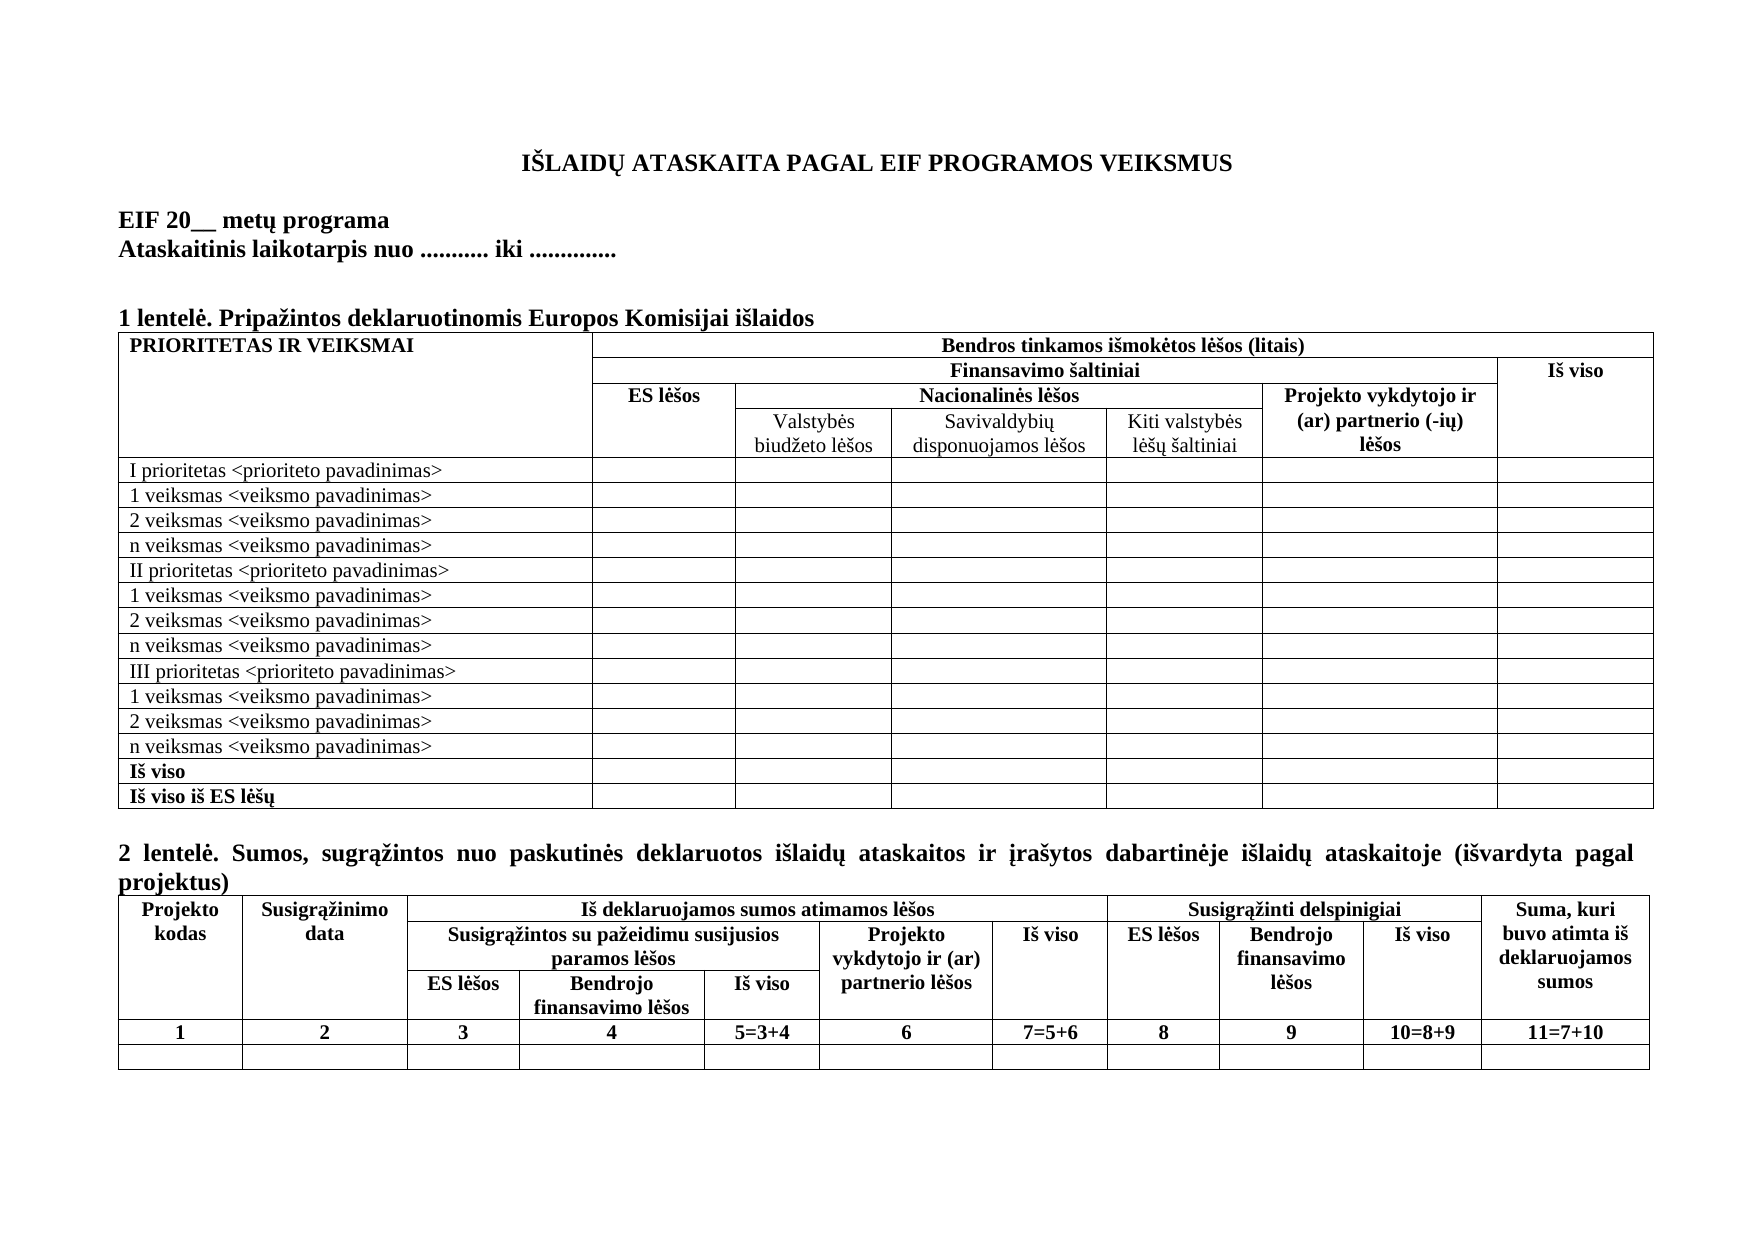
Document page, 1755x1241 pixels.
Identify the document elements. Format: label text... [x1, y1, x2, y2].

table_cell Projekto vykdytojo ir (ar) partnerio lėšos [820, 922, 992, 1019]
table_cell [736, 634, 891, 657]
table_cell [993, 1045, 1107, 1069]
table_cell [736, 659, 891, 683]
table_cell [1263, 583, 1497, 607]
table_cell [1263, 508, 1497, 532]
table_cell [1107, 734, 1262, 758]
table_cell [736, 583, 891, 607]
table_cell [736, 784, 891, 808]
table_cell [593, 608, 735, 632]
table_cell [593, 734, 735, 758]
table_cell 3 [408, 1020, 519, 1044]
table_cell 2 veiksmas <veiksmo pavadinimas> [119, 709, 592, 733]
table_cell [736, 508, 891, 532]
table_cell [1498, 634, 1653, 657]
table_cell [593, 583, 735, 607]
text EIF 20__ metų programa [118, 205, 1636, 234]
table_cell [1107, 659, 1262, 683]
table_header Suma, kuri buvo atimta iš deklaruojamos sumos [1482, 896, 1649, 1019]
table_cell [892, 709, 1106, 733]
table_cell [1498, 533, 1653, 557]
table_cell [705, 1045, 819, 1069]
table_cell Projekto vykdytojo ir (ar) partnerio (-ių) lėšos [1263, 384, 1497, 457]
table_cell 6 [820, 1020, 992, 1044]
table_cell 2 veiksmas <veiksmo pavadinimas> [119, 608, 592, 632]
table_cell Iš viso [1364, 922, 1481, 1019]
table_cell [1498, 558, 1653, 582]
text 1 lentelė. Pripažintos deklaruotinomis Europos Komisijai išlaidos [118, 303, 1636, 332]
table_cell [1498, 759, 1653, 783]
table_cell [892, 608, 1106, 632]
table_cell [593, 709, 735, 733]
table_cell [892, 684, 1106, 708]
table_cell [1498, 458, 1653, 482]
table_cell [736, 558, 891, 582]
table_cell [1107, 558, 1262, 582]
table_cell Iš viso [993, 922, 1107, 1019]
table_cell Iš viso [705, 971, 819, 1019]
table_cell ES lėšos [593, 384, 735, 457]
table_header Iš deklaruojamos sumos atimamos lėšos [408, 896, 1107, 921]
table_cell [1107, 759, 1262, 783]
table_cell [1498, 734, 1653, 758]
table_cell [892, 759, 1106, 783]
table_cell n veiksmas <veiksmo pavadinimas> [119, 634, 592, 657]
table_cell 1 veiksmas <veiksmo pavadinimas> [119, 583, 592, 607]
table_cell 5=3+4 [705, 1020, 819, 1044]
table_cell [736, 759, 891, 783]
table_cell [736, 458, 891, 482]
table_cell [1498, 583, 1653, 607]
table_cell [892, 508, 1106, 532]
table_cell 7=5+6 [993, 1020, 1107, 1044]
table_cell [1263, 533, 1497, 557]
text IŠLAIDŲ ATASKAITA PAGAL EIF PROGRAMOS VEIKSMUS [118, 148, 1636, 176]
table_cell [1108, 1045, 1219, 1069]
table_cell [119, 1045, 242, 1069]
table_cell I prioritetas <prioriteto pavadinimas> [119, 458, 592, 482]
text Ataskaitinis laikotarpis nuo ........... iki .............. [118, 234, 1636, 263]
table_cell [1263, 558, 1497, 582]
table_cell [1263, 634, 1497, 657]
table_cell 9 [1220, 1020, 1363, 1044]
table_cell Bendrojo finansavimo lėšos [520, 971, 704, 1019]
table_cell [1263, 659, 1497, 683]
table_cell 10=8+9 [1364, 1020, 1481, 1044]
table_cell [736, 533, 891, 557]
table_cell [593, 684, 735, 708]
table_cell [1107, 608, 1262, 632]
table_cell [736, 684, 891, 708]
table_cell [1107, 458, 1262, 482]
table_cell [1107, 784, 1262, 808]
table_cell n veiksmas <veiksmo pavadinimas> [119, 734, 592, 758]
table_cell Susigrąžintos su pažeidimu susijusios paramos lėšos [408, 922, 819, 970]
table_cell [892, 533, 1106, 557]
table_cell 8 [1108, 1020, 1219, 1044]
table_cell [1263, 483, 1497, 507]
table_cell [820, 1045, 992, 1069]
table_cell [1263, 734, 1497, 758]
table_cell [408, 1045, 519, 1069]
table_cell 4 [520, 1020, 704, 1044]
table_cell [593, 759, 735, 783]
table_cell 1 [119, 1020, 242, 1044]
table_cell [593, 659, 735, 683]
table_cell Nacionalinės lėšos [736, 384, 1262, 407]
table_cell Valstybės biudžeto lėšos [736, 409, 891, 457]
table_cell n veiksmas <veiksmo pavadinimas> [119, 533, 592, 557]
table_cell [243, 1045, 407, 1069]
table_cell 11=7+10 [1482, 1020, 1649, 1044]
table_cell [1263, 458, 1497, 482]
table_cell [1220, 1045, 1363, 1069]
table_cell Savivaldybių disponuojamos lėšos [892, 409, 1106, 457]
table_cell [1498, 784, 1653, 808]
table_cell Kiti valstybės lėšų šaltiniai [1107, 409, 1262, 457]
table_cell [892, 483, 1106, 507]
table_header Susigrąžinimo data [243, 896, 407, 1019]
table_cell ES lėšos [408, 971, 519, 1019]
table_cell [1498, 659, 1653, 683]
table_cell [1498, 508, 1653, 532]
table_cell [593, 458, 735, 482]
table_cell Bendrojo finansavimo lėšos [1220, 922, 1363, 1019]
table_cell [1263, 784, 1497, 808]
table_cell [1107, 483, 1262, 507]
table_header Susigrąžinti delspinigiai [1108, 896, 1481, 921]
table_cell [593, 508, 735, 532]
table_cell Finansavimo šaltiniai [593, 358, 1497, 382]
table_cell [1107, 634, 1262, 657]
table_cell 2 [243, 1020, 407, 1044]
table_cell ES lėšos [1108, 922, 1219, 1019]
table_cell [1263, 759, 1497, 783]
table_cell [1498, 608, 1653, 632]
table_cell [1498, 483, 1653, 507]
table_cell [593, 558, 735, 582]
table_cell [1263, 608, 1497, 632]
table_cell [892, 784, 1106, 808]
table_cell III prioritetas <prioriteto pavadinimas> [119, 659, 592, 683]
table_cell [892, 659, 1106, 683]
table_cell [736, 709, 891, 733]
table_cell [1482, 1045, 1649, 1069]
table_cell Iš viso [1498, 358, 1653, 457]
table_cell [1263, 684, 1497, 708]
table_cell [520, 1045, 704, 1069]
table_cell [593, 483, 735, 507]
table_header PRIORITETAS IR VEIKSMAI [119, 333, 592, 457]
table_cell [1498, 709, 1653, 733]
table_cell [1107, 508, 1262, 532]
table_cell [736, 608, 891, 632]
table_cell [593, 533, 735, 557]
table_cell [593, 784, 735, 808]
table_cell [1364, 1045, 1481, 1069]
table_cell [892, 583, 1106, 607]
table_cell [1107, 583, 1262, 607]
table_cell II prioritetas <prioriteto pavadinimas> [119, 558, 592, 582]
table_cell [1263, 709, 1497, 733]
table_cell [1107, 684, 1262, 708]
table_cell [1498, 684, 1653, 708]
text 2 lentelė. Sumos, sugrąžintos nuo paskutinės deklaruotos išlaidų ataskaitos ir įrašytos dabartinėje išlaidų ataskaitoje (išvardyta pagal projektus) [118, 838, 1636, 895]
table_cell [1107, 533, 1262, 557]
table_cell 2 veiksmas <veiksmo pavadinimas> [119, 508, 592, 532]
table_cell 1 veiksmas <veiksmo pavadinimas> [119, 483, 592, 507]
table_cell Iš viso iš ES lėšų [119, 784, 592, 808]
table_header Projekto kodas [119, 896, 242, 1019]
table_cell [736, 483, 891, 507]
table_cell Iš viso [119, 759, 592, 783]
table_cell [892, 558, 1106, 582]
table_cell [736, 734, 891, 758]
table_cell [892, 734, 1106, 758]
table_cell [1107, 709, 1262, 733]
table_cell [892, 458, 1106, 482]
table_cell 1 veiksmas <veiksmo pavadinimas> [119, 684, 592, 708]
table_cell [593, 634, 735, 657]
table_header Bendros tinkamos išmokėtos lėšos (litais) [593, 333, 1653, 357]
table_cell [892, 634, 1106, 657]
